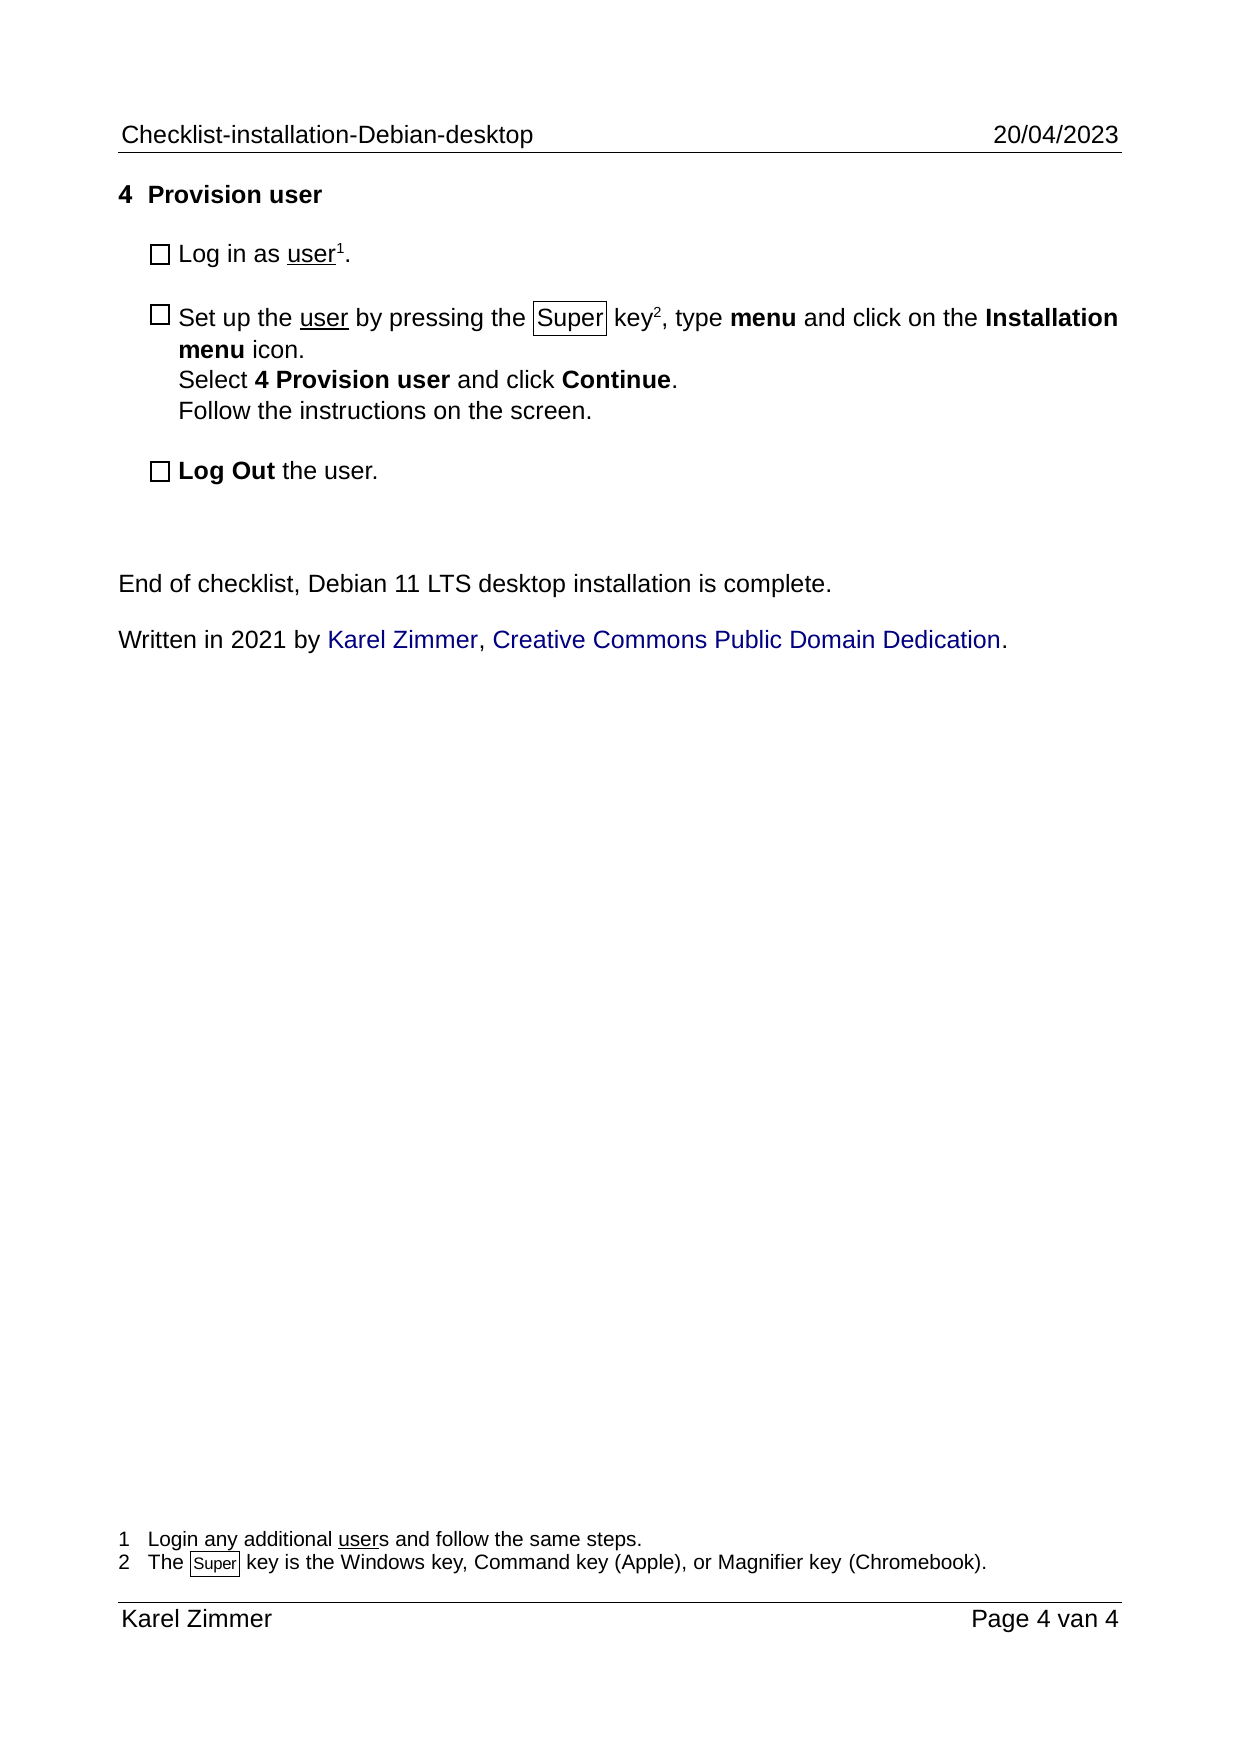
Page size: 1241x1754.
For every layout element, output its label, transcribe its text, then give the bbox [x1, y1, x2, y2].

table_cell Set up the USER by pressing the Super key, type menu and click on the Installation menu icon. [177, 300, 1122, 365]
list Provision user [118, 177, 1122, 211]
table_cell [141, 300, 177, 365]
table_cell [141, 395, 177, 426]
table_cell [141, 365, 177, 395]
table_cell Log Out the user. [177, 456, 1122, 486]
table_cell [177, 269, 1122, 300]
table_header Log in as USER. [177, 239, 1122, 269]
table_header [141, 239, 177, 269]
table_cell [141, 456, 177, 486]
table_cell Select 4 Provision user and click Continue. [177, 365, 1122, 395]
text Written in 2021 by Karel Zimmer, Creative Commons Public Domain Dedication. [118, 626, 1122, 654]
table_cell [177, 426, 1122, 456]
table_cell [141, 269, 177, 300]
table_cell [141, 426, 177, 456]
table_cell Follow the instructions on the screen. [177, 395, 1122, 426]
text End of checklist, Debian 11 LTS desktop installation is complete. [118, 570, 1122, 598]
